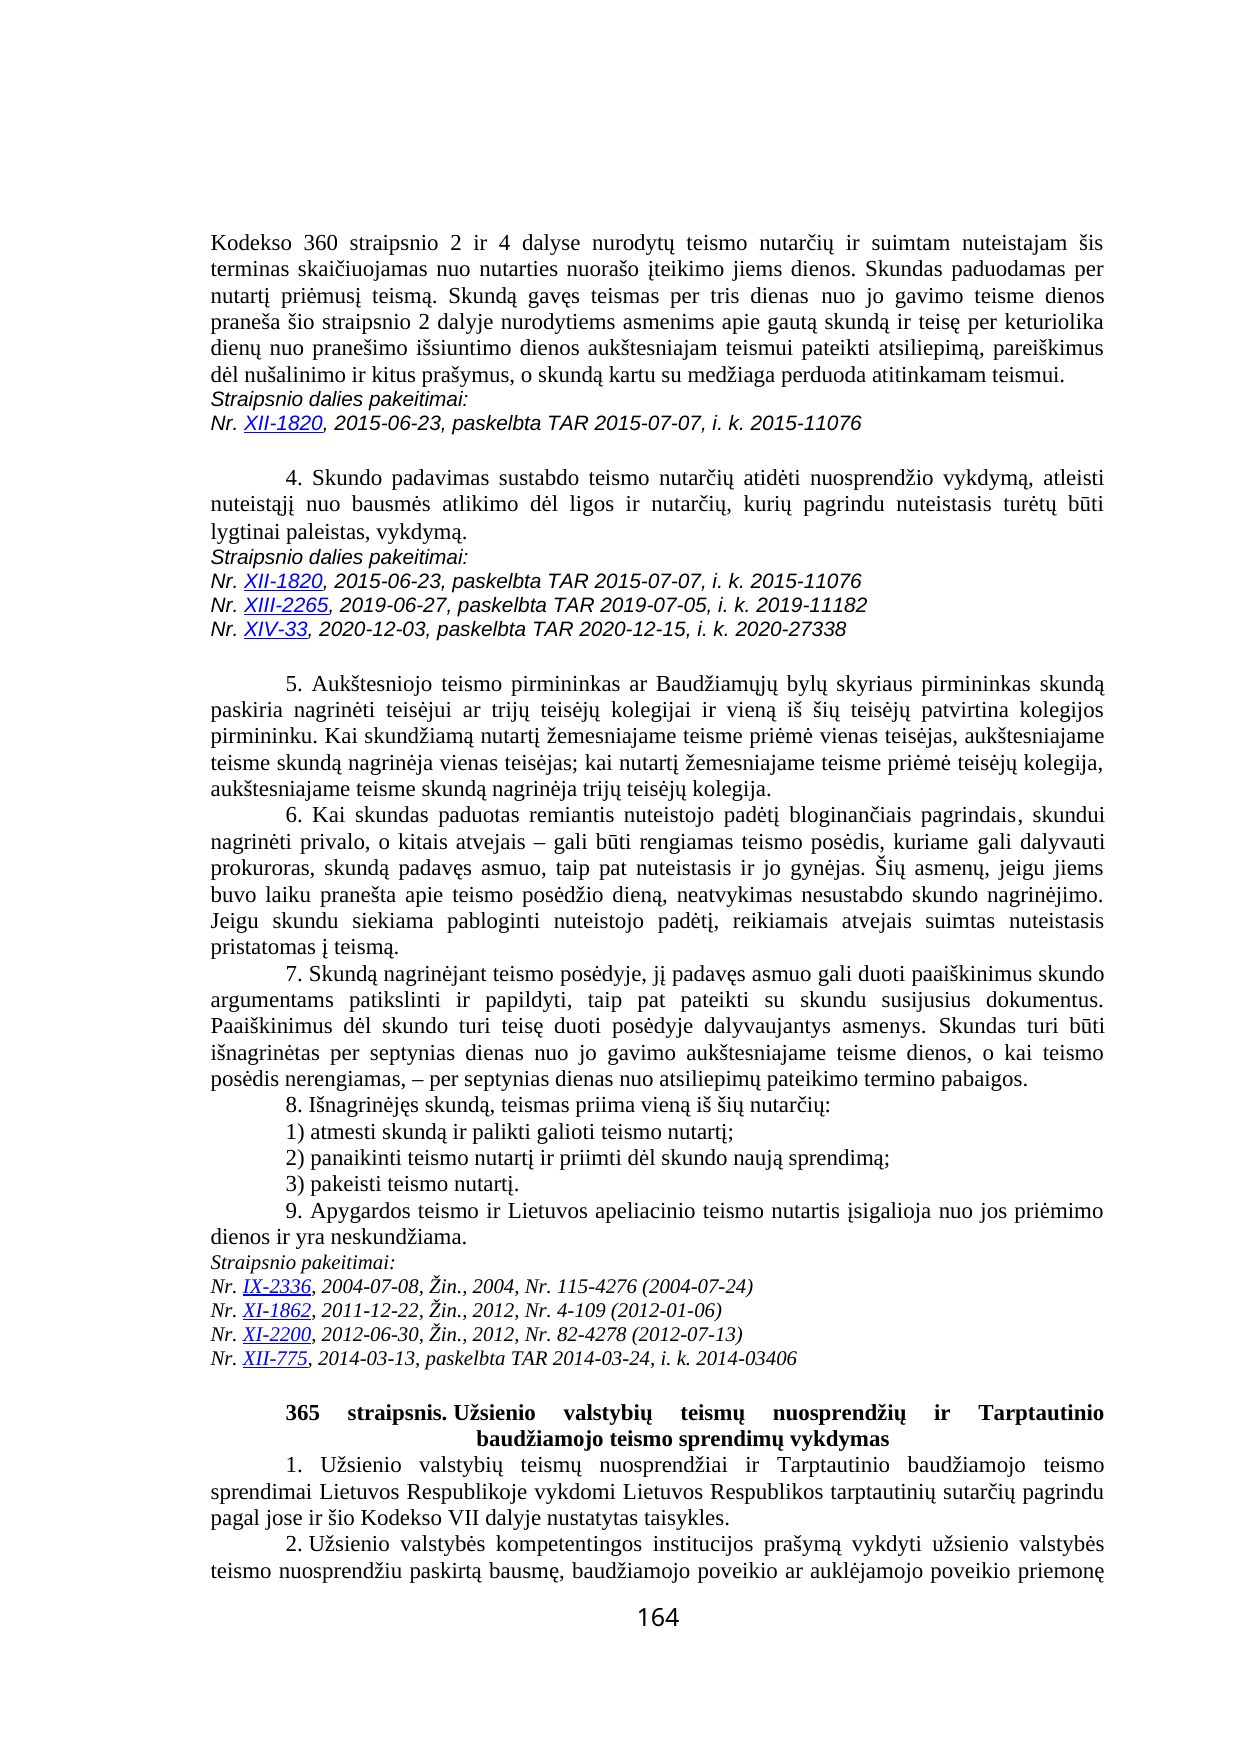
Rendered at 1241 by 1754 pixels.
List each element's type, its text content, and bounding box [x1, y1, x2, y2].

text Straipsnio dalies pakeitimai: [210, 545, 1105, 569]
text 4. Skundo padavimas sustabdo teismo nutarčių atidėti nuosprendžio vykdymą, atleisti nuteistąjį nuo bausmės atlikimo dėl ligos ir nutarčių, kurių pagrindu nuteistasis turėtų būti lygtinai paleistas, vykdymą. [210, 464, 1105, 545]
text Nr. XII-1820, 2015-06-23, paskelbta TAR 2015-07-07, i. k. 2015-11076 [210, 569, 1105, 593]
text 1. Užsienio valstybių teismų nuosprendžiai ir Tarptautinio baudžiamojo teismo sprendimai Lietuvos Respublikoje vykdomi Lietuvos Respublikos tarptautinių sutarčių pagrindu pagal jose ir šio Kodekso VII dalyje nustatytas taisykles. [210, 1451, 1105, 1530]
text Nr. IX-2336, 2004-07-08, Žin., 2004, Nr. 115-4276 (2004-07-24) [210, 1274, 1105, 1298]
text 8. Išnagrinėjęs skundą, teismas priima vieną iš šių nutarčių: [210, 1091, 1105, 1118]
text Nr. XII-1820, 2015-06-23, paskelbta TAR 2015-07-07, i. k. 2015-11076 [210, 411, 1105, 435]
text Nr. XII-775, 2014-03-13, paskelbta TAR 2014-03-24, i. k. 2014-03406 [210, 1346, 1105, 1370]
text 5. Aukštesniojo teismo pirmininkas ar Baudžiamųjų bylų skyriaus pirmininkas skundą paskiria nagrinėti teisėjui ar trijų teisėjų kolegijai ir vieną iš šių teisėjų patvirtina kolegijos pirmininku. Kai skundžiamą nutartį žemesniajame teisme priėmė vienas teisėjas, aukštesniajame teisme skundą nagrinėja vienas teisėjas; kai nutartį žemesniajame teisme priėmė teisėjų kolegija, aukštesniajame teisme skundą nagrinėja trijų teisėjų kolegija. [210, 670, 1105, 802]
text Nr. XIII-2265, 2019-06-27, paskelbta TAR 2019-07-05, i. k. 2019-11182 [210, 593, 1105, 617]
text 6. Kai skundas paduotas remiantis nuteistojo padėtį bloginančiais pagrindais, skundui nagrinėti privalo, o kitais atvejais – gali būti rengiamas teismo posėdis, kuriame gali dalyvauti prokuroras, skundą padavęs asmuo, taip pat nuteistasis ir jo gynėjas. Šių asmenų, jeigu jiems buvo laiku pranešta apie teismo posėdžio dieną, neatvykimas nesustabdo skundo nagrinėjimo. Jeigu skundu siekiama pabloginti nuteistojo padėtį, reikiamais atvejais suimtas nuteistasis pristatomas į teismą. [210, 802, 1105, 960]
text 365 straipsnis. Užsienio valstybių teismų nuosprendžių ir Tarptautinio baudžiamojo teismo sprendimų vykdymas [285, 1399, 1105, 1451]
text Nr. XI-1862, 2011-12-22, Žin., 2012, Nr. 4-109 (2012-01-06) [210, 1298, 1105, 1322]
text Nr. XIV-33, 2020-12-03, paskelbta TAR 2020-12-15, i. k. 2020-27338 [210, 617, 1105, 641]
text 1) atmesti skundą ir palikti galioti teismo nutartį; [210, 1118, 1105, 1144]
text Straipsnio pakeitimai: [210, 1249, 1105, 1274]
text 2) panaikinti teismo nutartį ir priimti dėl skundo naują sprendimą; [210, 1144, 1105, 1171]
text 7. Skundą nagrinėjant teismo posėdyje, jį padavęs asmuo gali duoti paaiškinimus skundo argumentams patikslinti ir papildyti, taip pat pateikti su skundu susijusius dokumentus. Paaiškinimus dėl skundo turi teisę duoti posėdyje dalyvaujantys asmenys. Skundas turi būti išnagrinėtas per septynias dienas nuo jo gavimo aukštesniajame teisme dienos, o kai teismo posėdis nerengiamas, – per septynias dienas nuo atsiliepimų pateikimo termino pabaigos. [210, 960, 1105, 1091]
text Nr. XI-2200, 2012-06-30, Žin., 2012, Nr. 82-4278 (2012-07-13) [210, 1322, 1105, 1346]
text Kodekso 360 straipsnio 2 ir 4 dalyse nurodytų teismo nutarčių ir suimtam nuteistajam šis terminas skaičiuojamas nuo nutarties nuorašo įteikimo jiems dienos. Skundas paduodamas per nutartį priėmusį teismą. Skundą gavęs teismas per tris dienas nuo jo gavimo teisme dienos praneša šio straipsnio 2 dalyje nurodytiems asmenims apie gautą skundą ir teisę per keturiolika dienų nuo pranešimo išsiuntimo dienos aukštesniajam teismui pateikti atsiliepimą, pareiškimus dėl nušalinimo ir kitus prašymus, o skundą kartu su medžiaga perduoda atitinkamam teismui. [210, 229, 1105, 387]
text 3) pakeisti teismo nutartį. [210, 1171, 1105, 1197]
text 9. Apygardos teismo ir Lietuvos apeliacinio teismo nutartis įsigalioja nuo jos priėmimo dienos ir yra neskundžiama. [210, 1197, 1105, 1249]
text 2. Užsienio valstybės kompetentingos institucijos prašymą vykdyti užsienio valstybės teismo nuosprendžiu paskirtą bausmę, baudžiamojo poveikio ar auklėjamojo poveikio priemonę [210, 1530, 1105, 1583]
text Straipsnio dalies pakeitimai: [210, 387, 1105, 411]
